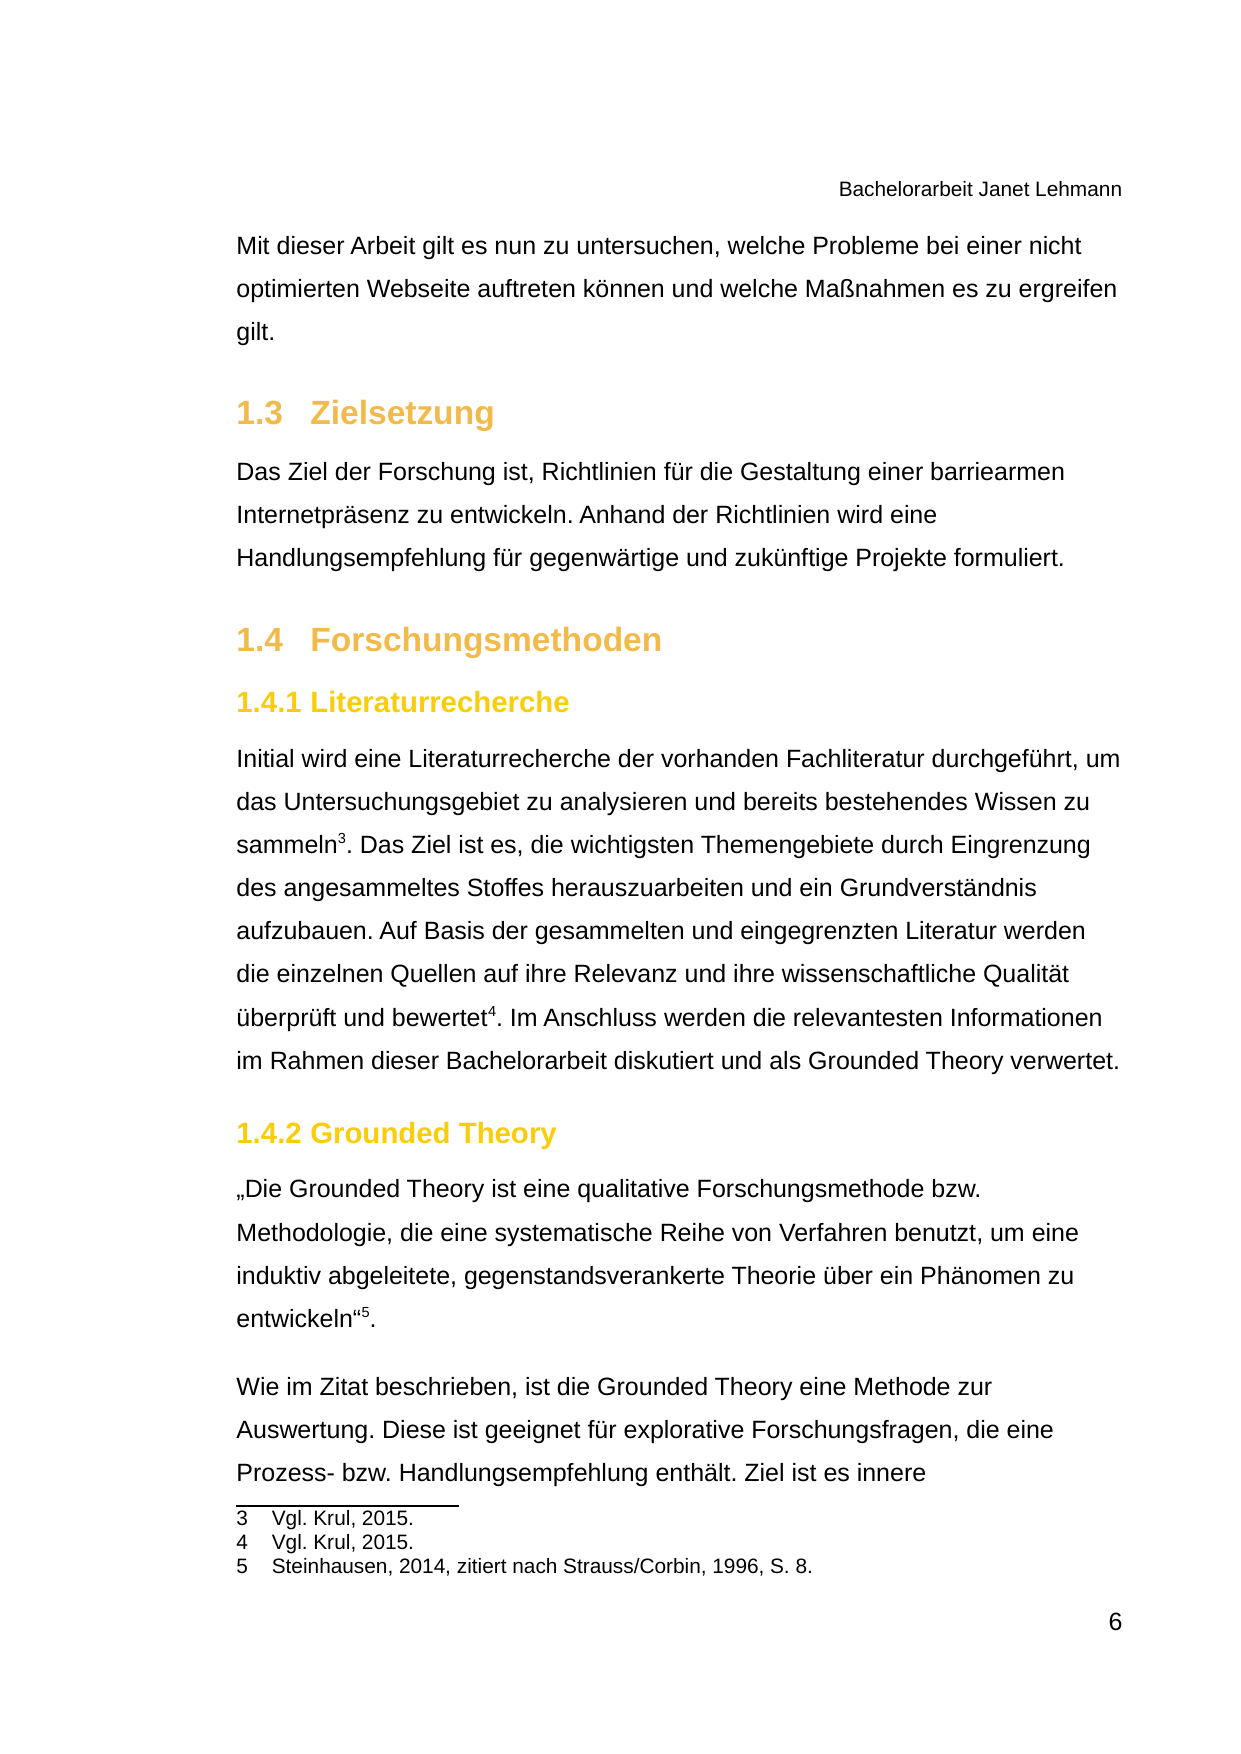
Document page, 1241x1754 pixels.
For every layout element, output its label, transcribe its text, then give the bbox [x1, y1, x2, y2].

text „Die Grounded Theory ist eine qualitative Forschungsmethode bzw. Methodologie, die eine systematische Reihe von Verfahren benutzt, um eine induktiv abgeleitete, gegenstandsverankerte Theorie über ein Phänomen zu entwickeln“. [236, 1174, 1122, 1332]
subtitle Zielsetzung [236, 393, 1122, 432]
text Das Ziel der Forschung ist, Richtlinien für die Gestaltung einer barriearmen Internetpräsenz zu entwickeln. Anhand der Richtlinien wird eine Handlungsempfehlung für gegenwärtige und zukünftige Projekte formuliert. [236, 457, 1122, 572]
subtitle Grounded Theory [236, 1116, 1122, 1149]
text Initial wird eine Literaturrecherche der vorhanden Fachliteratur durchgeführt, um das Untersuchungsgebiet zu analysieren und bereits bestehendes Wissen zu sammeln. Das Ziel ist es, die wichtigsten Themengebiete durch Eingrenzung des angesammeltes Stoffes herauszuarbeiten und ein Grundverständnis aufzubauen. Auf Basis der gesammelten und eingegrenzten Literatur werden die einzelnen Quellen auf ihre Relevanz und ihre wissenschaftliche Qualität überprüft und bewertet. Im Anschluss werden die relevantesten Informationen im Rahmen dieser Bachelorarbeit diskutiert und als Grounded Theory verwertet. [236, 744, 1122, 1074]
text Wie im Zitat beschrieben, ist die Grounded Theory eine Methode zur Auswertung. Diese ist geeignet für explorative Forschungsfragen, die eine Prozess- bzw. Handlungsempfehlung enthält. Ziel ist es innere [236, 1372, 1122, 1487]
subtitle Forschungsmethoden [236, 619, 1122, 658]
text Mit dieser Arbeit gilt es nun zu untersuchen, welche Probleme bei einer nicht optimierten Webseite auftreten können und welche Maßnahmen es zu ergreifen gilt. [236, 231, 1122, 346]
text Vgl. Krul, 2015. [236, 1506, 1122, 1530]
text Vgl. Krul, 2015. [236, 1530, 1122, 1554]
subtitle Literaturrecherche [236, 685, 1122, 719]
text Steinhausen, 2014, zitiert nach Strauss/Corbin, 1996, S. 8. [236, 1554, 1122, 1578]
